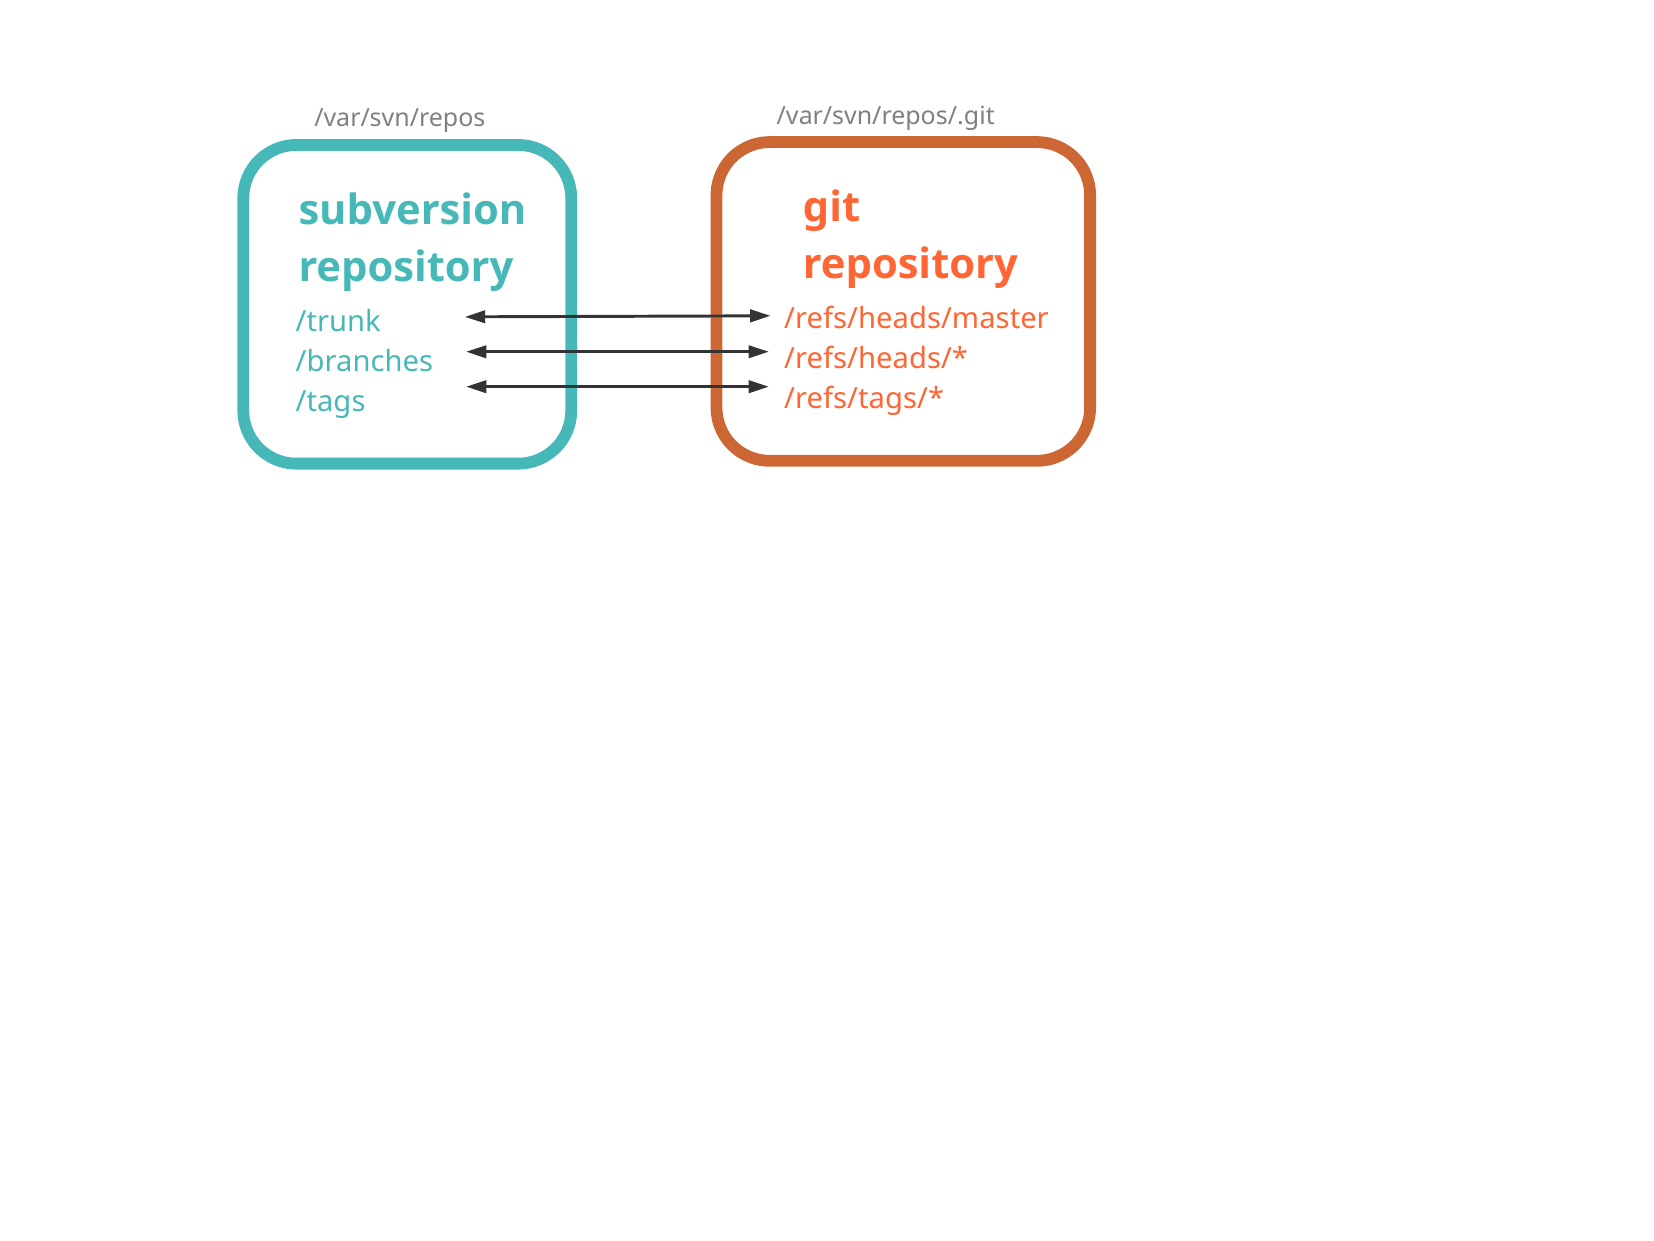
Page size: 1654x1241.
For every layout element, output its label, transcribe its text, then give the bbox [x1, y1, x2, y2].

text_box /trunk /branches /tags [280, 293, 452, 410]
text_box /var/svn/repos/.git [761, 89, 1009, 134]
text_box /var/svn/repos [299, 92, 501, 137]
text_box subversion repository [283, 172, 549, 285]
text_box /refs/heads/master /refs/heads/* /refs/tags/* [761, 290, 1066, 441]
text_box git repository [788, 169, 1029, 282]
